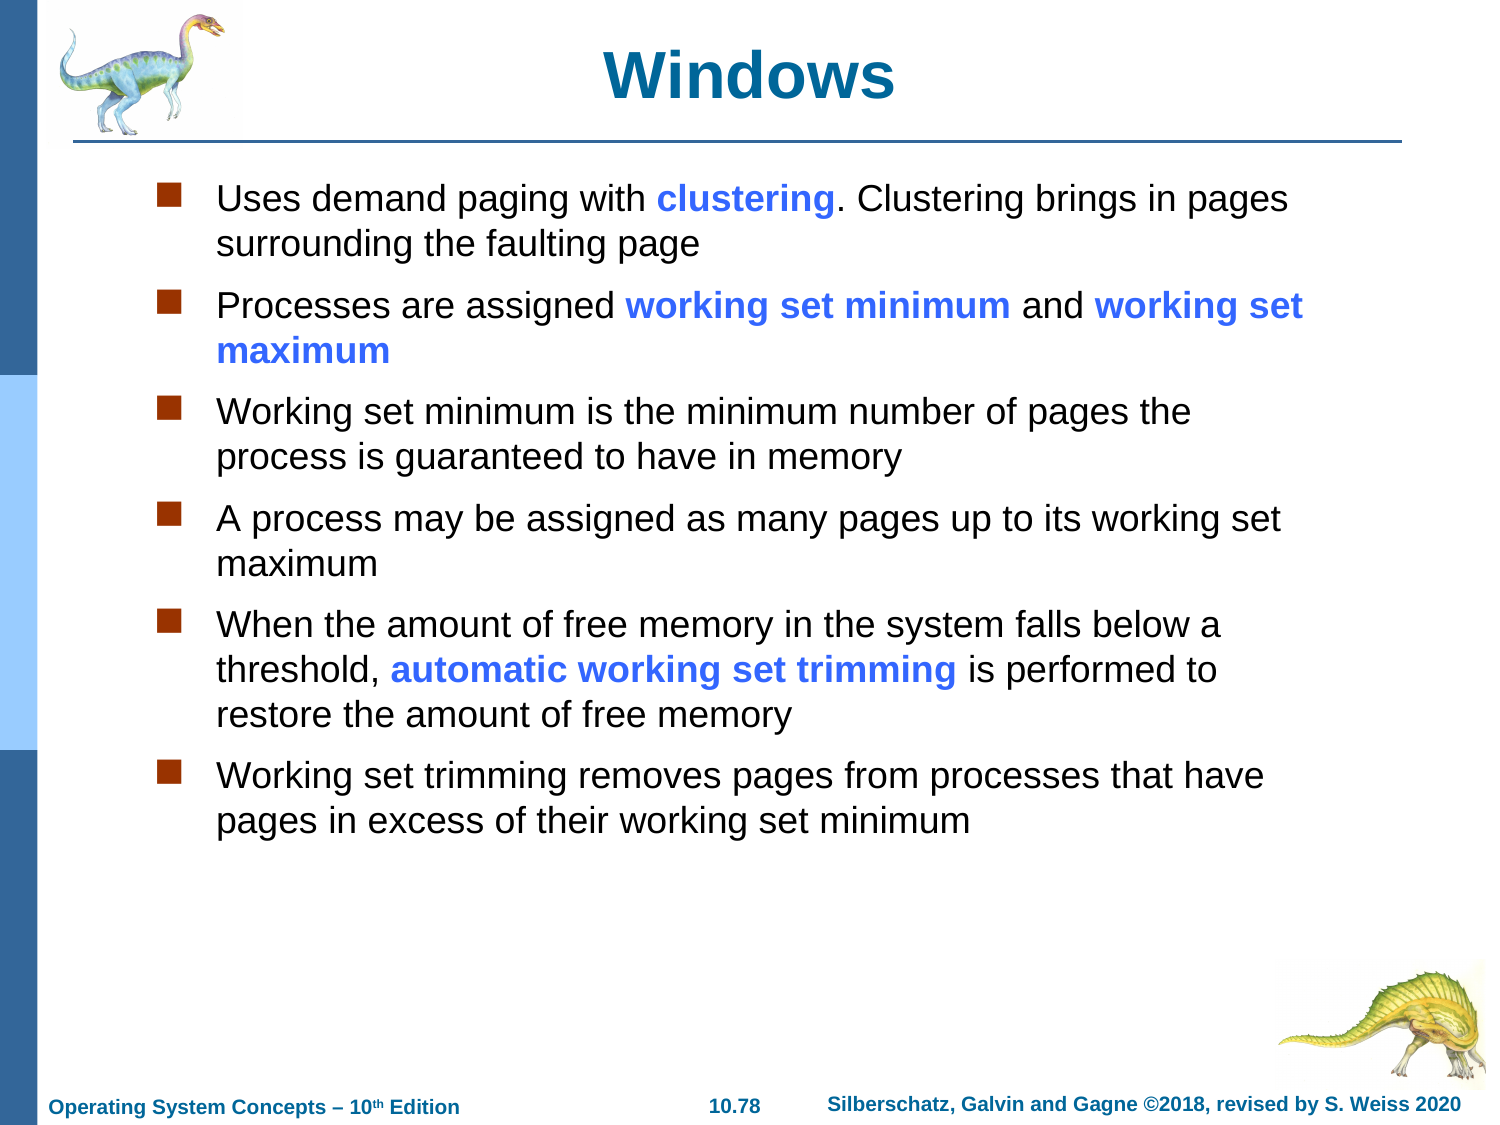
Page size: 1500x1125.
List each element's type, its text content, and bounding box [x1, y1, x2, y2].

list Uses demand paging with clustering. Clustering brings in pages surrounding the faulting page Processes are assigned working set minimum and working set maximum Working set minimum is the minimum number of pages the process is guaranteed to have in memory A process may be assigned as many pages up to its working set maximum When the amount of free memory in the system falls below a threshold, automatic working set trimming is performed to restore the amount of free memory Working set trimming removes pages from processes that have pages in excess of their working set minimum [144, 166, 1342, 1037]
picture [46, 0, 243, 149]
picture [1144, 1096, 1152, 1101]
picture [1275, 959, 1486, 1090]
title Windows [75, 24, 1426, 120]
